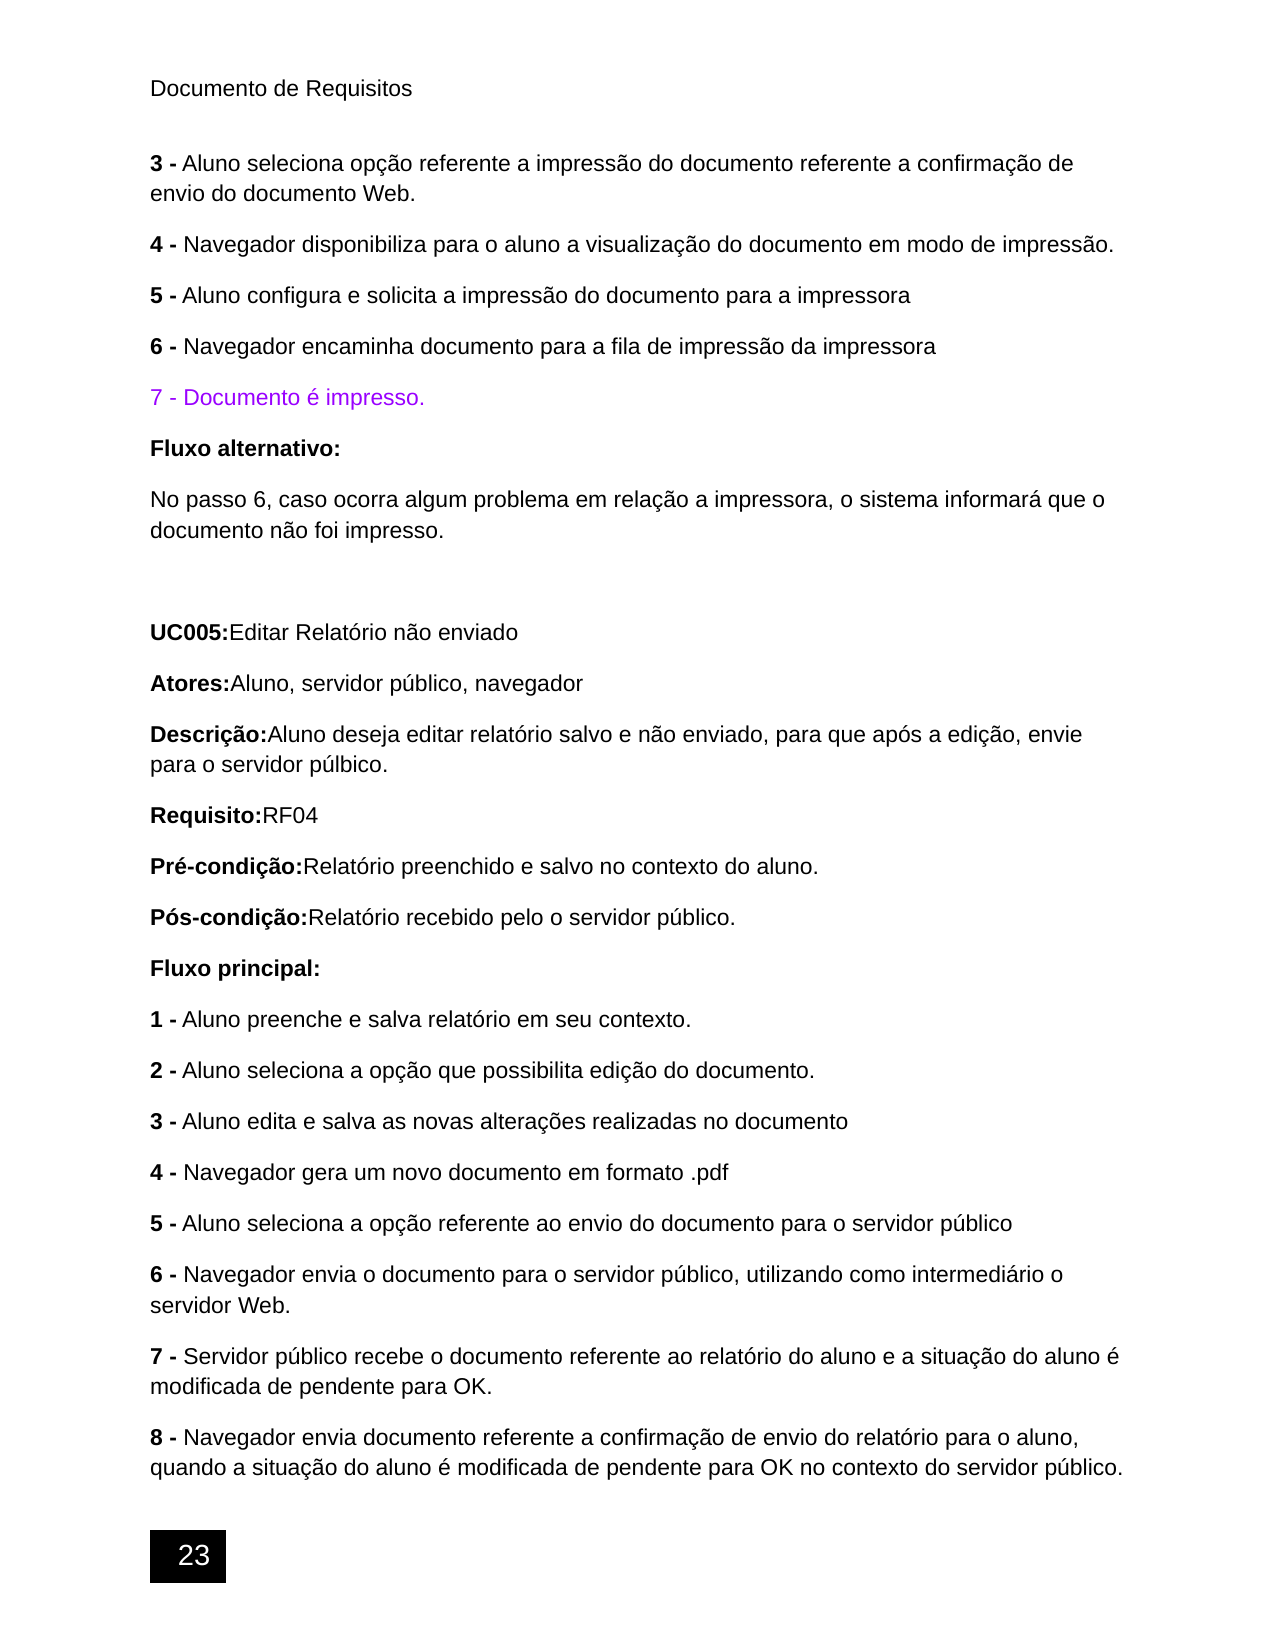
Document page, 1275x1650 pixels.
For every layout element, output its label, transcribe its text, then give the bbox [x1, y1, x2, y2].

text 8 - Navegador envia documento referente a confirmação de envio do relatório para o aluno, quando a situação do aluno é modificada de pendente para OK no contexto do servidor público. [150, 1424, 1125, 1481]
text Requisito:RF04 [150, 802, 1125, 828]
text 4 - Navegador gera um novo documento em formato .pdf [150, 1159, 1125, 1186]
text 7 - Servidor público recebe o documento referente ao relatório do aluno e a situação do aluno é modificada de pendente para OK. [150, 1343, 1125, 1399]
text Fluxo principal: [150, 955, 1125, 982]
text 5 - Aluno configura e solicita a impressão do documento para a impressora [150, 282, 1125, 309]
text 3 - Aluno edita e salva as novas alterações realizadas no documento [150, 1108, 1125, 1135]
text Descrição:Aluno deseja editar relatório salvo e não enviado, para que após a edição, envie para o servidor púlbico. [150, 721, 1125, 777]
text No passo 6, caso ocorra algum problema em relação a impressora, o sistema informará que o documento não foi impresso. [150, 486, 1125, 543]
text 7 - Documento é impresso. [150, 384, 1125, 411]
text 3 - Aluno seleciona opção referente a impressão do documento referente a confirmação de envio do documento Web. [150, 150, 1125, 207]
text 6 - Navegador envia o documento para o servidor público, utilizando como intermediário o servidor Web. [150, 1261, 1125, 1318]
text 1 - Aluno preenche e salva relatório em seu contexto. [150, 1006, 1125, 1033]
text 4 - Navegador disponibiliza para o aluno a visualização do documento em modo de impressão. [150, 231, 1125, 258]
text 6 - Navegador encaminha documento para a fila de impressão da impressora [150, 333, 1125, 360]
text Fluxo alternativo: [150, 435, 1125, 462]
text Atores:Aluno, servidor público, navegador [150, 670, 1125, 696]
text 2 - Aluno seleciona a opção que possibilita edição do documento. [150, 1057, 1125, 1084]
text UC005:Editar Relatório não enviado [150, 619, 1125, 645]
text Pós-condição:Relatório recebido pelo o servidor público. [150, 904, 1125, 931]
text Pré-condição:Relatório preenchido e salvo no contexto do aluno. [150, 853, 1125, 879]
text 5 - Aluno seleciona a opção referente ao envio do documento para o servidor público [150, 1210, 1125, 1237]
